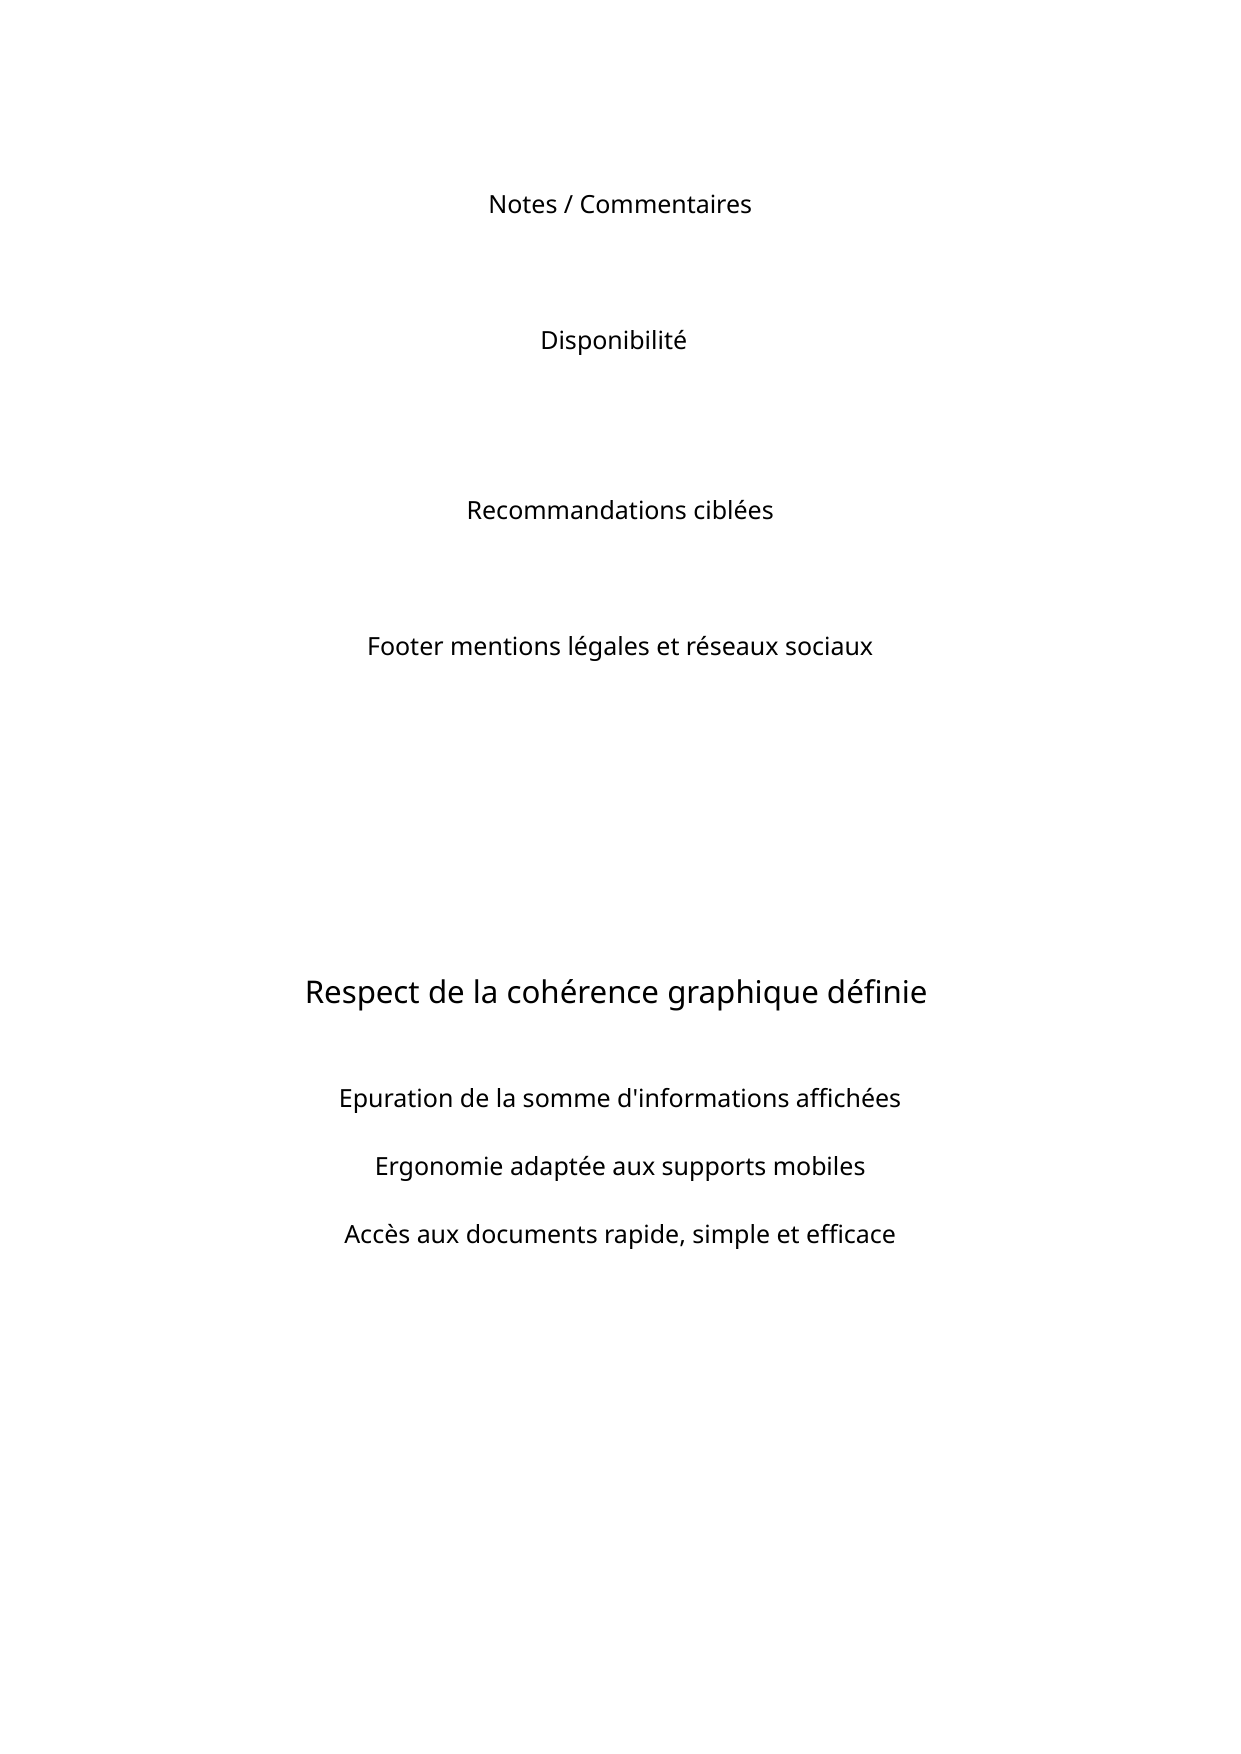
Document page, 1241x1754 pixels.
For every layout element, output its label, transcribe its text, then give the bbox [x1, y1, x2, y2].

text Epuration de la somme d'informations affichées [118, 1080, 1122, 1114]
text Ergonomie adaptée aux supports mobiles [118, 1148, 1122, 1183]
text Respect de la cohérence graphique définie [118, 970, 1122, 1012]
text Recommandations ciblées [118, 493, 1122, 527]
text Disponibilité [118, 322, 1122, 357]
text Accès aux documents rapide, simple et efficace [118, 1217, 1122, 1251]
text Footer mentions légales et réseaux sociaux [118, 629, 1122, 663]
text Notes / Commentaires [118, 186, 1122, 220]
